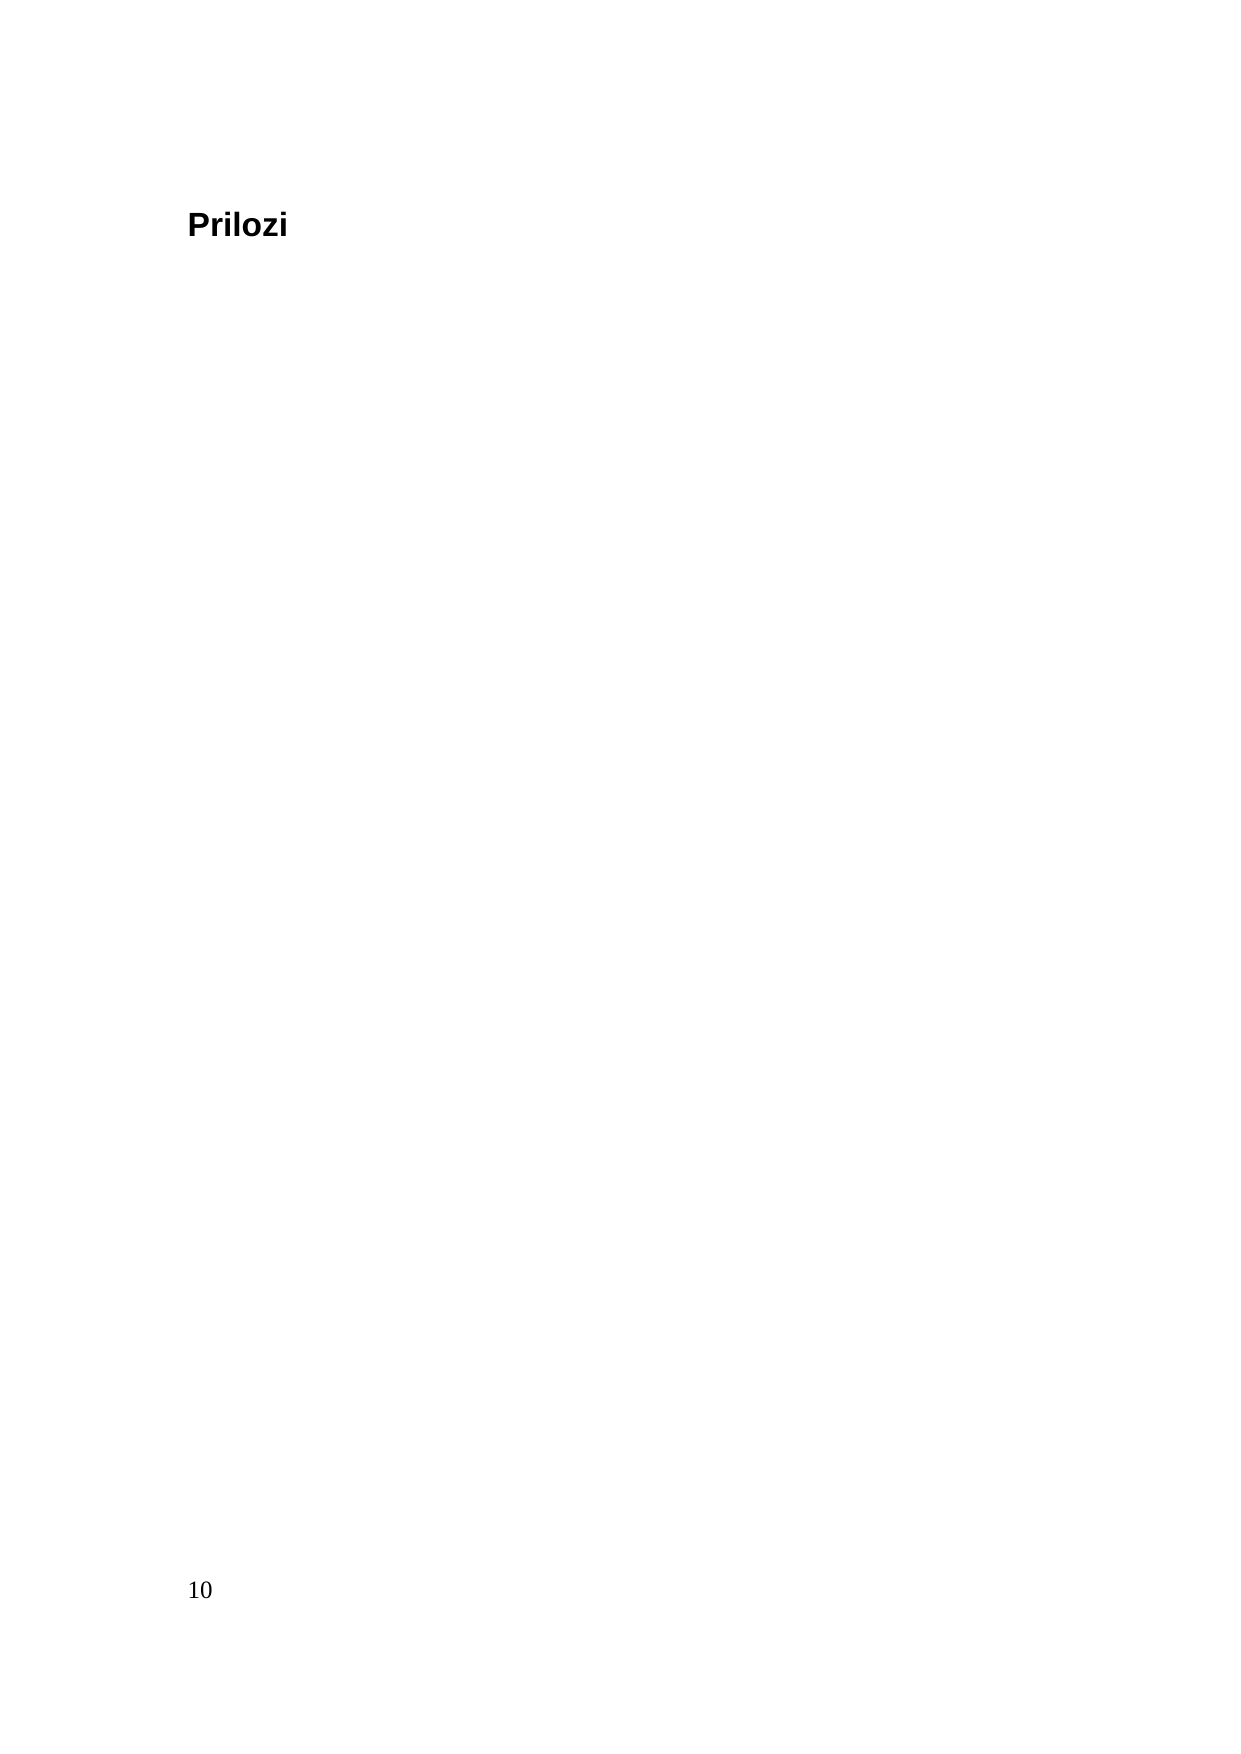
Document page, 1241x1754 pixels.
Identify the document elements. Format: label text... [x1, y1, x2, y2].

subtitle Prilozi [187, 204, 1053, 243]
